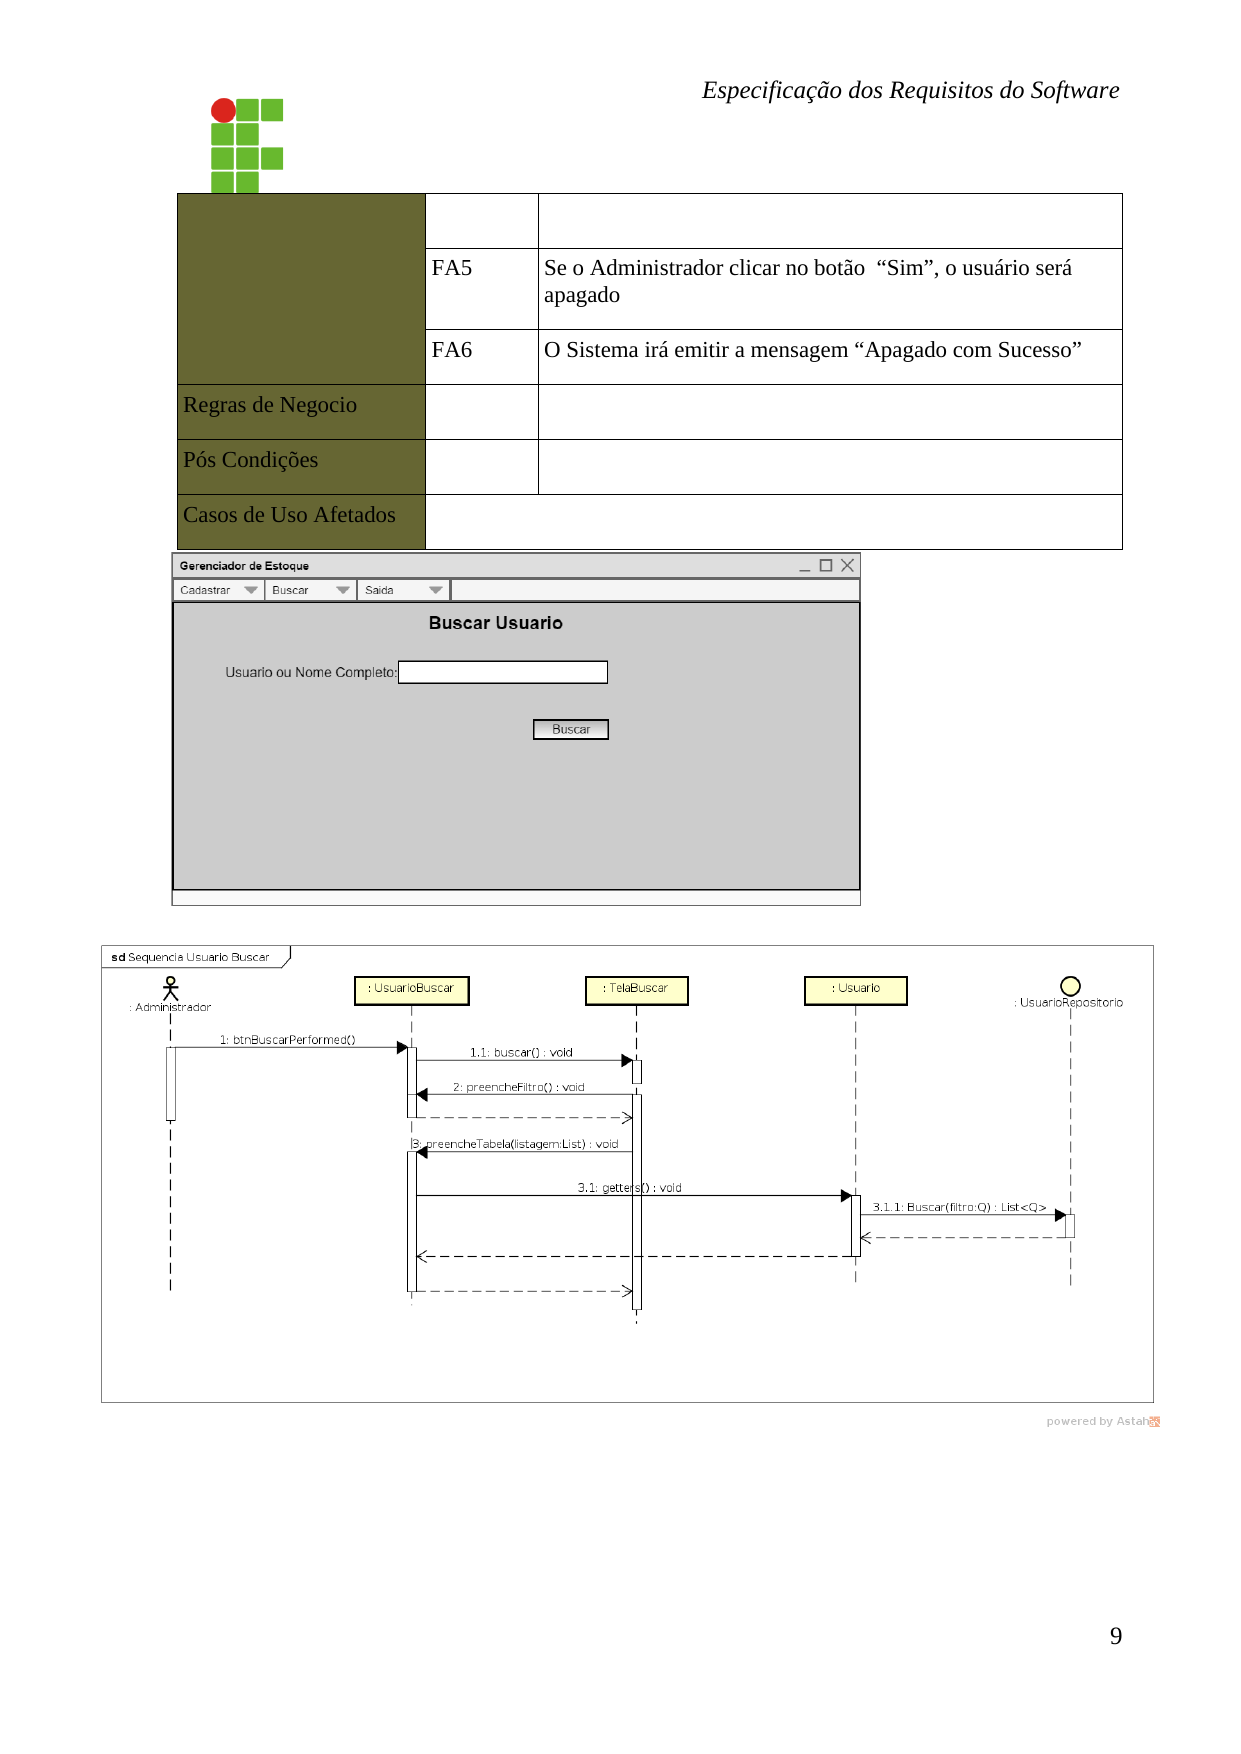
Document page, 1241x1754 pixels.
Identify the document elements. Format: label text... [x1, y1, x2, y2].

table_cell [539, 194, 1122, 248]
table_cell [178, 194, 425, 384]
table_cell [426, 440, 538, 494]
table_cell [426, 495, 1122, 549]
table_cell Casos de Uso Afetados [178, 495, 425, 549]
table_cell Pós Condições [178, 440, 425, 494]
table_cell Regras de Negocio [178, 385, 425, 439]
picture [208, 98, 284, 193]
table_cell [426, 385, 538, 439]
table_cell O Sistema irá emitir a mensagem “Apagado com Sucesso” [539, 330, 1122, 384]
table_cell FA5 [426, 249, 538, 329]
table_cell [539, 385, 1122, 439]
picture [92, 936, 1163, 1430]
table_cell [539, 440, 1122, 494]
table_cell [426, 194, 538, 248]
picture [171, 552, 861, 906]
table_cell Se o Administrador clicar no botão “Sim”, o usuário será apagado [539, 249, 1122, 329]
table_cell FA6 [426, 330, 538, 384]
